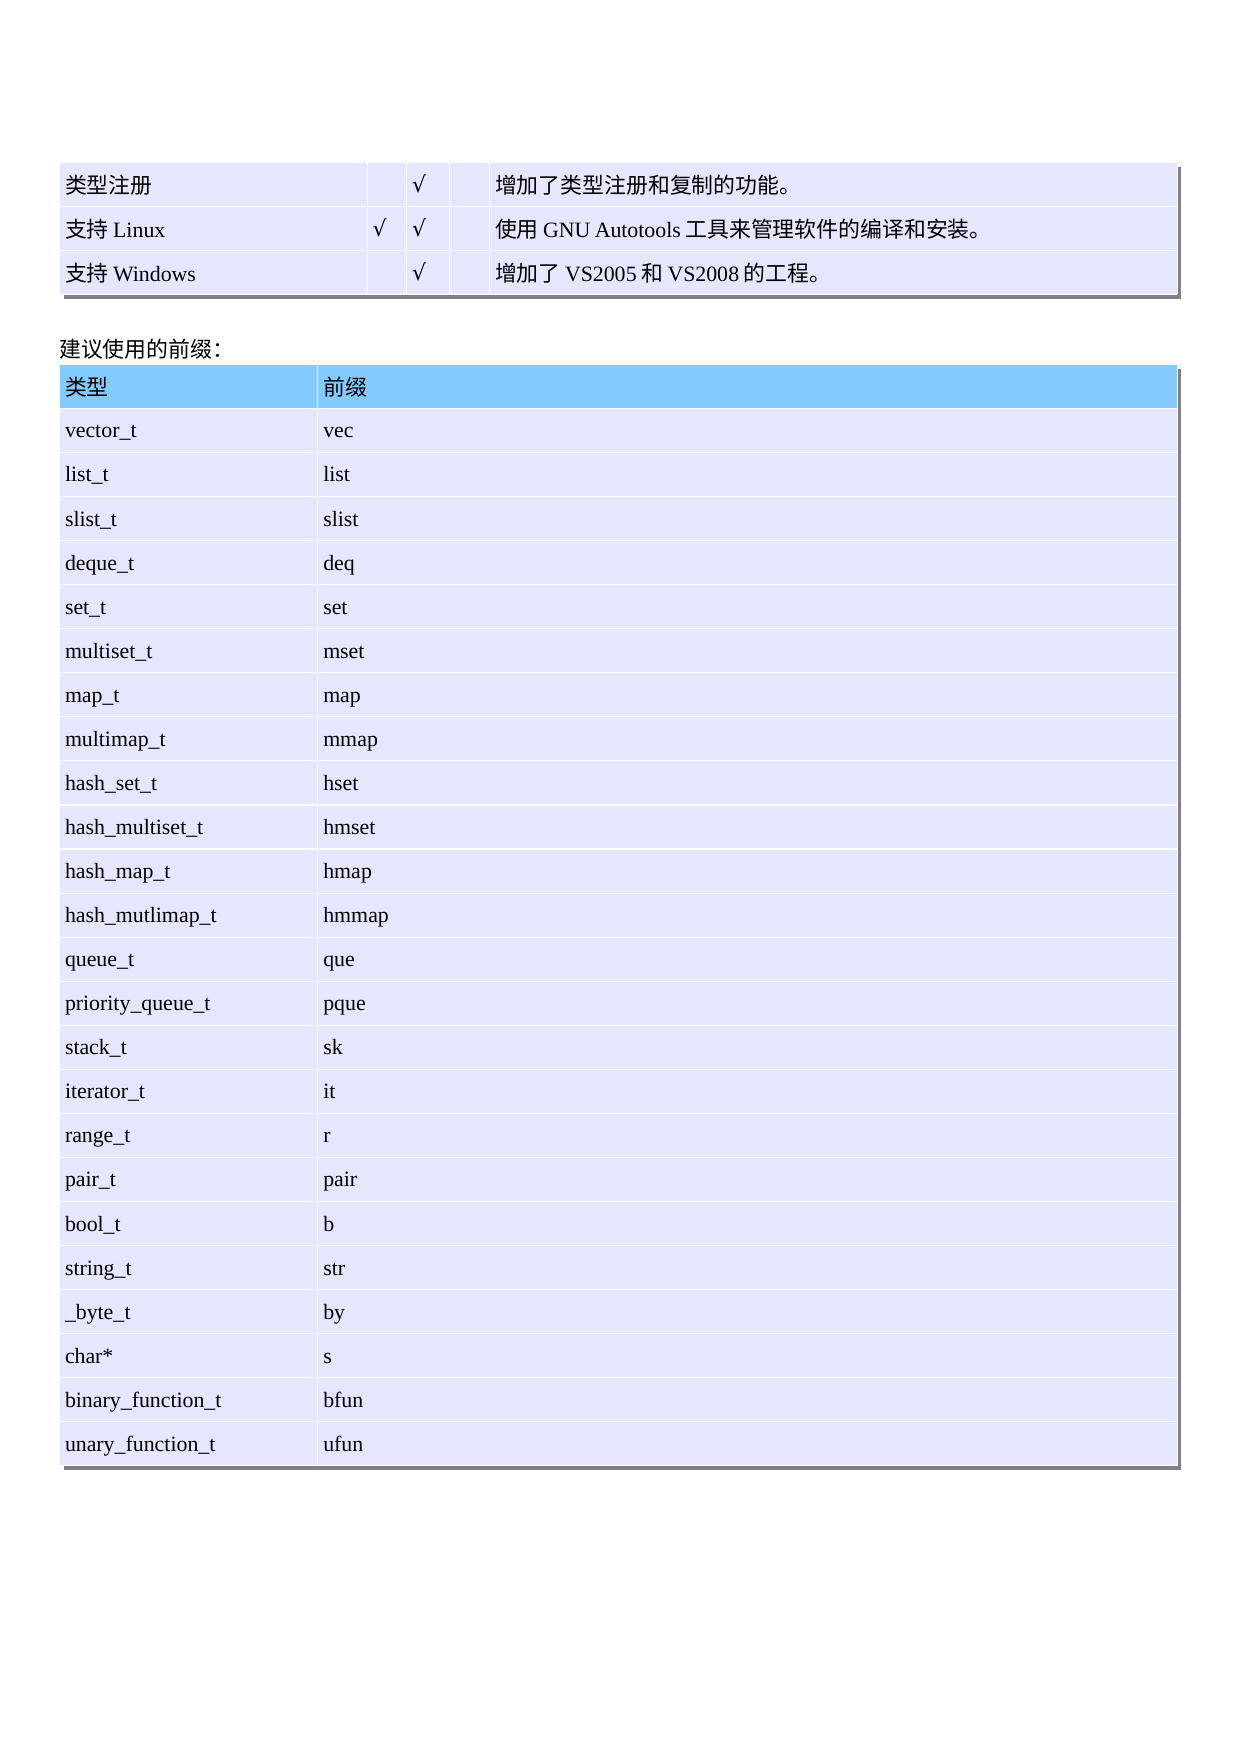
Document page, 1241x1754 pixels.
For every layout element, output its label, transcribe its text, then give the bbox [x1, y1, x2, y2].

table_cell string_t [60, 1246, 317, 1289]
table_cell slist_t [60, 497, 317, 540]
table_cell by [318, 1290, 1177, 1333]
table_cell multimap_t [60, 717, 317, 760]
table_cell que [318, 938, 1177, 981]
table_cell r [318, 1114, 1177, 1157]
table_cell s [318, 1334, 1177, 1377]
table_cell [368, 163, 406, 206]
table_cell 支持Windows [60, 251, 367, 294]
table_cell slist [318, 497, 1177, 540]
table_cell pair_t [60, 1158, 317, 1201]
table_header 前缀 [318, 365, 1177, 408]
table_cell stack_t [60, 1026, 317, 1069]
table_cell vec [318, 409, 1177, 452]
table_cell set [318, 585, 1177, 628]
table_cell hmap [318, 850, 1177, 893]
table_cell 类型注册 [60, 163, 367, 206]
table_cell mmap [318, 717, 1177, 760]
table_cell hash_map_t [60, 850, 317, 893]
table_cell hset [318, 761, 1177, 804]
table_cell char* [60, 1334, 317, 1377]
table_cell hash_mutlimap_t [60, 894, 317, 937]
table_cell bool_t [60, 1202, 317, 1245]
table_cell hash_set_t [60, 761, 317, 804]
table_cell str [318, 1246, 1177, 1289]
table_cell _byte_t [60, 1290, 317, 1333]
table_cell [368, 251, 406, 294]
table_cell priority_queue_t [60, 982, 317, 1025]
table_cell 增加了VS2005和VS2008的工程。 [490, 251, 1177, 294]
table_cell hmmap [318, 894, 1177, 937]
table_cell map_t [60, 673, 317, 716]
table_cell hash_multiset_t [60, 806, 317, 848]
table_cell list_t [60, 453, 317, 496]
table_cell √ [407, 163, 449, 206]
table_cell √ [407, 251, 449, 294]
table_cell unary_function_t [60, 1422, 317, 1465]
table_cell √ [407, 207, 449, 250]
table_cell [450, 163, 489, 206]
table_cell deque_t [60, 541, 317, 584]
table_cell [450, 251, 489, 294]
table_cell [450, 207, 489, 250]
table_cell range_t [60, 1114, 317, 1157]
table_cell multiset_t [60, 629, 317, 672]
table_cell queue_t [60, 938, 317, 981]
table_cell sk [318, 1026, 1177, 1069]
table_cell 使用GNU Autotools工具来管理软件的编译和安装。 [490, 207, 1177, 250]
table_cell 支持Linux [60, 207, 367, 250]
table_cell mset [318, 629, 1177, 672]
table_cell ufun [318, 1422, 1177, 1465]
text 建议使用的前缀： [59, 331, 1181, 364]
table_cell √ [368, 207, 406, 250]
table_cell map [318, 673, 1177, 716]
table_cell it [318, 1070, 1177, 1113]
table_cell bfun [318, 1378, 1177, 1421]
table_cell pque [318, 982, 1177, 1025]
table_header 类型 [60, 365, 317, 408]
table_cell b [318, 1202, 1177, 1245]
table_cell hmset [318, 806, 1177, 848]
table_cell 增加了类型注册和复制的功能。 [490, 163, 1177, 206]
table_cell iterator_t [60, 1070, 317, 1113]
table_cell set_t [60, 585, 317, 628]
table_cell list [318, 453, 1177, 496]
table_cell vector_t [60, 409, 317, 452]
table_cell binary_function_t [60, 1378, 317, 1421]
table_cell pair [318, 1158, 1177, 1201]
table_cell deq [318, 541, 1177, 584]
